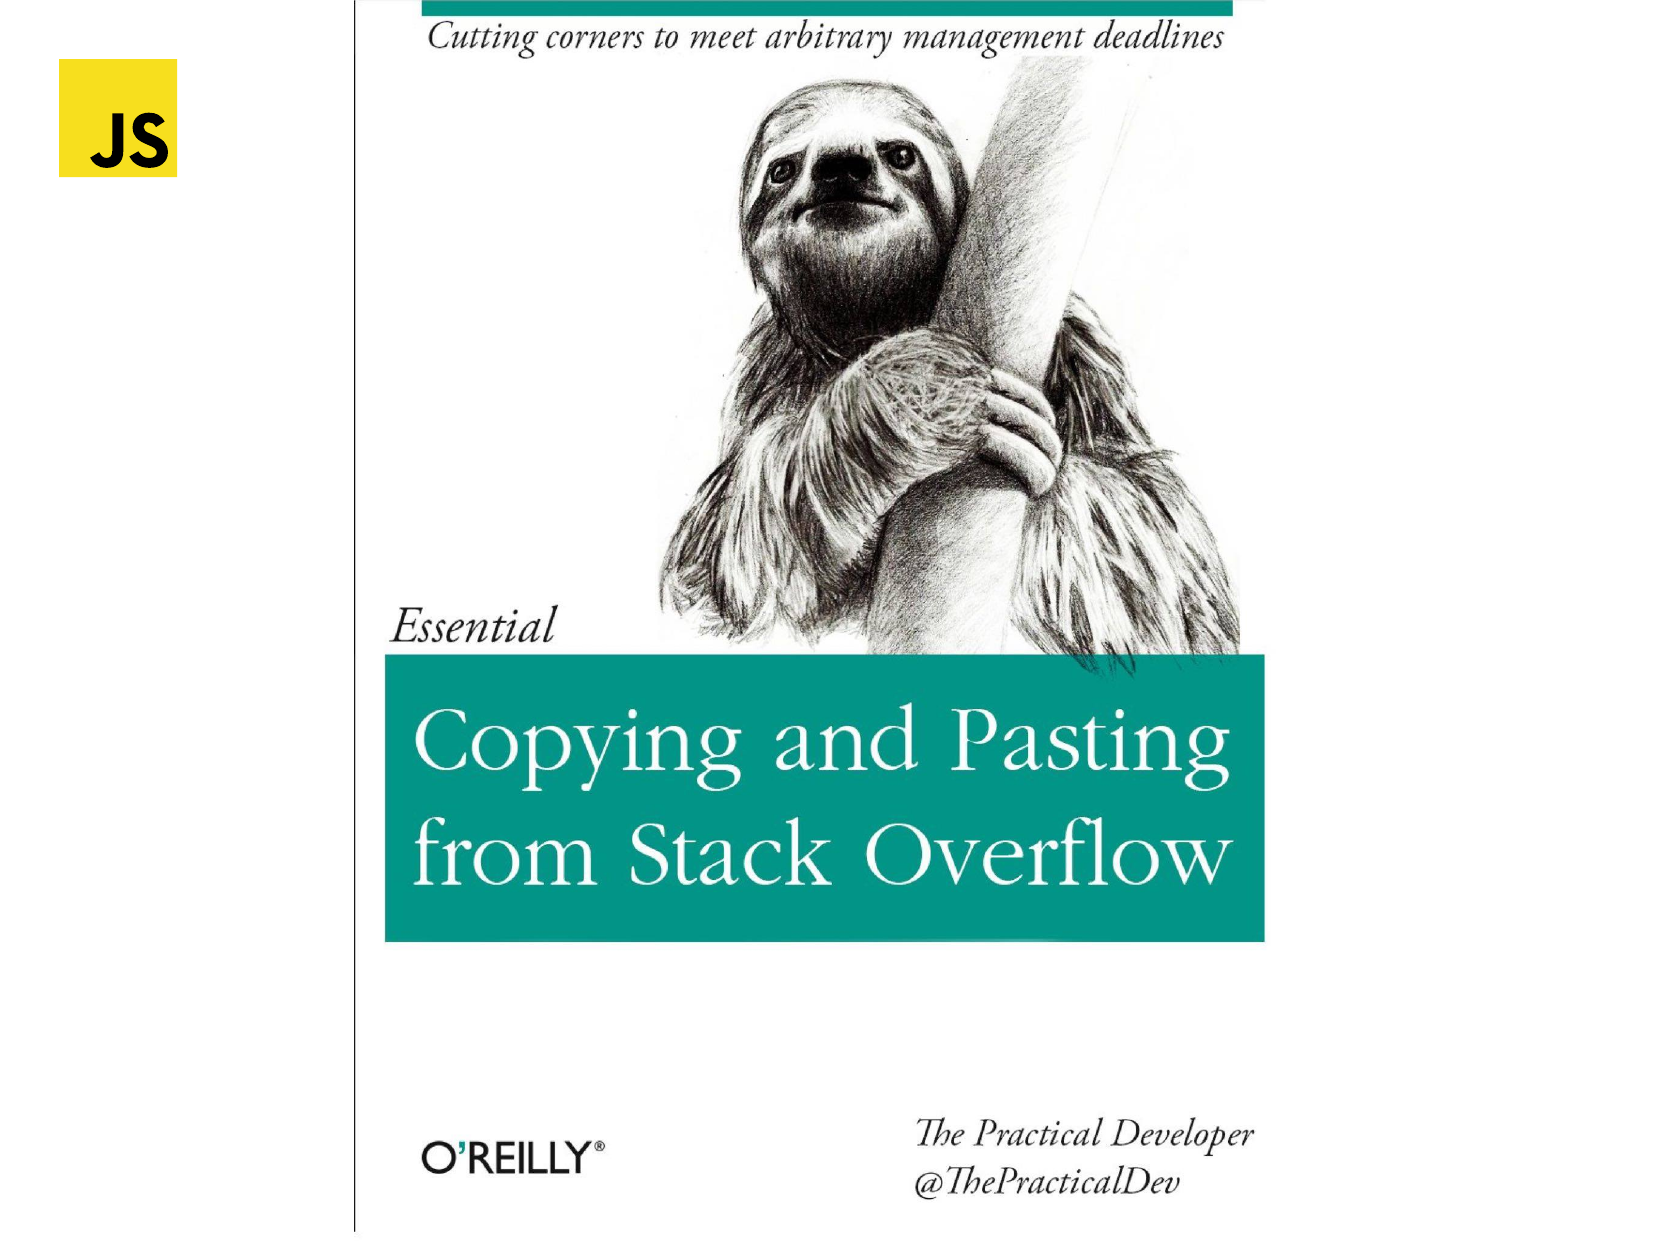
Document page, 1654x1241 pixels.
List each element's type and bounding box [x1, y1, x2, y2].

picture [354, 0, 1300, 1241]
